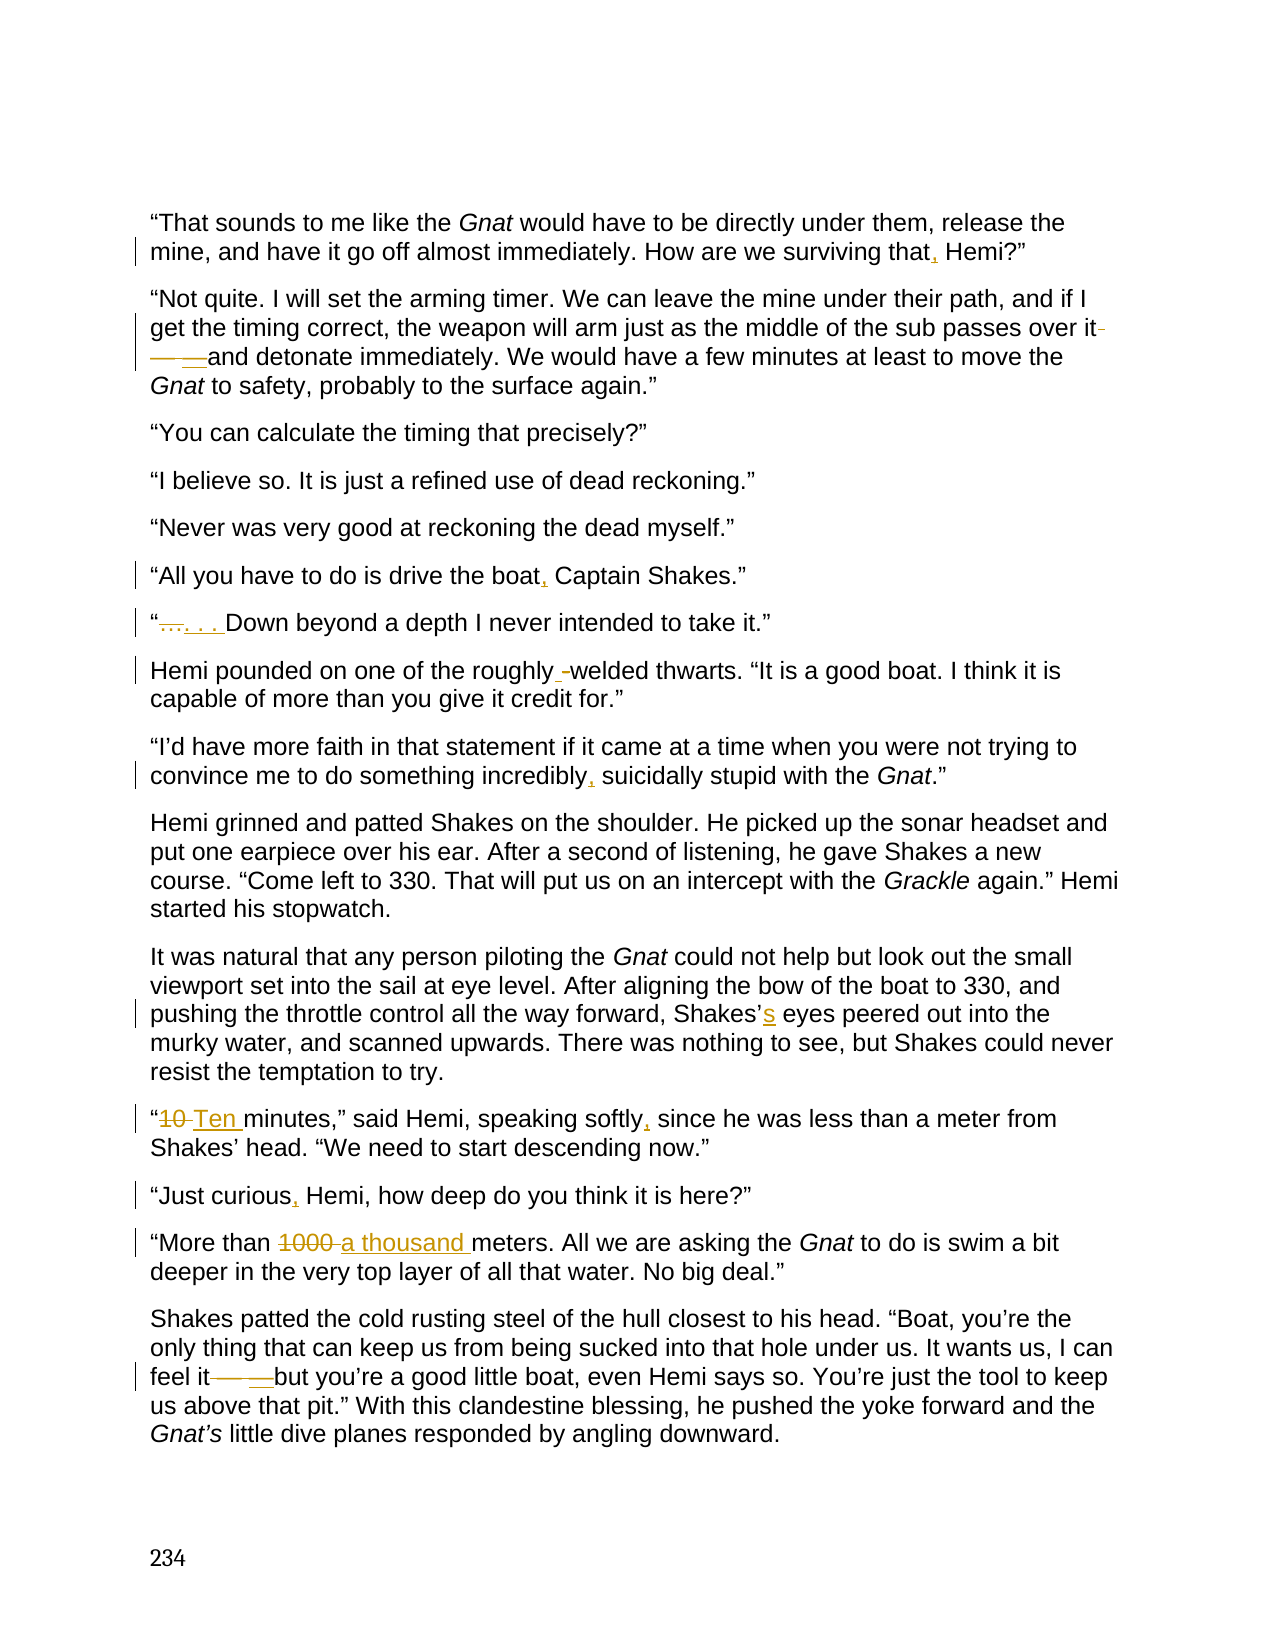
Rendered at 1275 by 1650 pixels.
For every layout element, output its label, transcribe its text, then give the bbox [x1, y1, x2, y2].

text “Just curious, Hemi, how deep do you think it is here?” [150, 1181, 1125, 1209]
text “More than a thousand meters. All we are asking the Gnat to do is swim a bit deeper in the very top layer of all that water. No big deal.” [150, 1228, 1125, 1286]
text “You can calculate the timing that precisely?” [150, 418, 1125, 447]
text “. . . Down beyond a depth I never intended to take it.” [150, 608, 1125, 637]
text “I’d have more faith in that statement if it came at a time when you were not trying to convince me to do something incredibly, suicidally stupid with the Gnat.” [150, 732, 1125, 789]
text Hemi pounded on one of the roughly welded thwarts. “It is a good boat. I think it is capable of more than you give it credit for.” [150, 656, 1125, 713]
text “I believe so. It is just a refined use of dead reckoning.” [150, 466, 1125, 494]
text “Not quite. I will set the arming timer. We can leave the mine under their path, and if I get the timing correct, the weapon will arm just as the middle of the sub passes over it—and detonate immediately. We would have a few minutes at least to move the Gnat to safety, probably to the surface again.” [150, 284, 1125, 399]
text “All you have to do is drive the boat, Captain Shakes.” [150, 561, 1125, 589]
text It was natural that any person piloting the Gnat could not help but look out the small viewport set into the sail at eye level. After aligning the bow of the boat to 330, and pushing the throttle control all the way forward, Shakes’s eyes peered out into the murky water, and scanned upwards. There was nothing to see, but Shakes could never resist the temptation to try. [150, 942, 1125, 1086]
text Shakes patted the cold rusting steel of the hull closest to his head. “Boat, you’re the only thing that can keep us from being sucked into that hole under us. It wants us, I can feel it—but you’re a good little boat, even Hemi says so. You’re just the tool to keep us above that pit.” With this clandestine blessing, he pushed the yoke forward and the Gnat’s little dive planes responded by angling downward. [150, 1304, 1125, 1448]
text “Never was very good at reckoning the dead myself.” [150, 513, 1125, 542]
text “Ten minutes,” said Hemi, speaking softly, since he was less than a meter from Shakes’ head. “We need to start descending now.” [150, 1104, 1125, 1162]
text “That sounds to me like the Gnat would have to be directly under them, release the mine, and have it go off almost immediately. How are we surviving that, Hemi?” [150, 208, 1125, 266]
text Hemi grinned and patted Shakes on the shoulder. He picked up the sonar headset and put one earpiece over his ear. After a second of listening, he gave Shakes a new course. “Come left to 330. That will put us on an intercept with the Grackle again.” Hemi started his stopwatch. [150, 808, 1125, 923]
